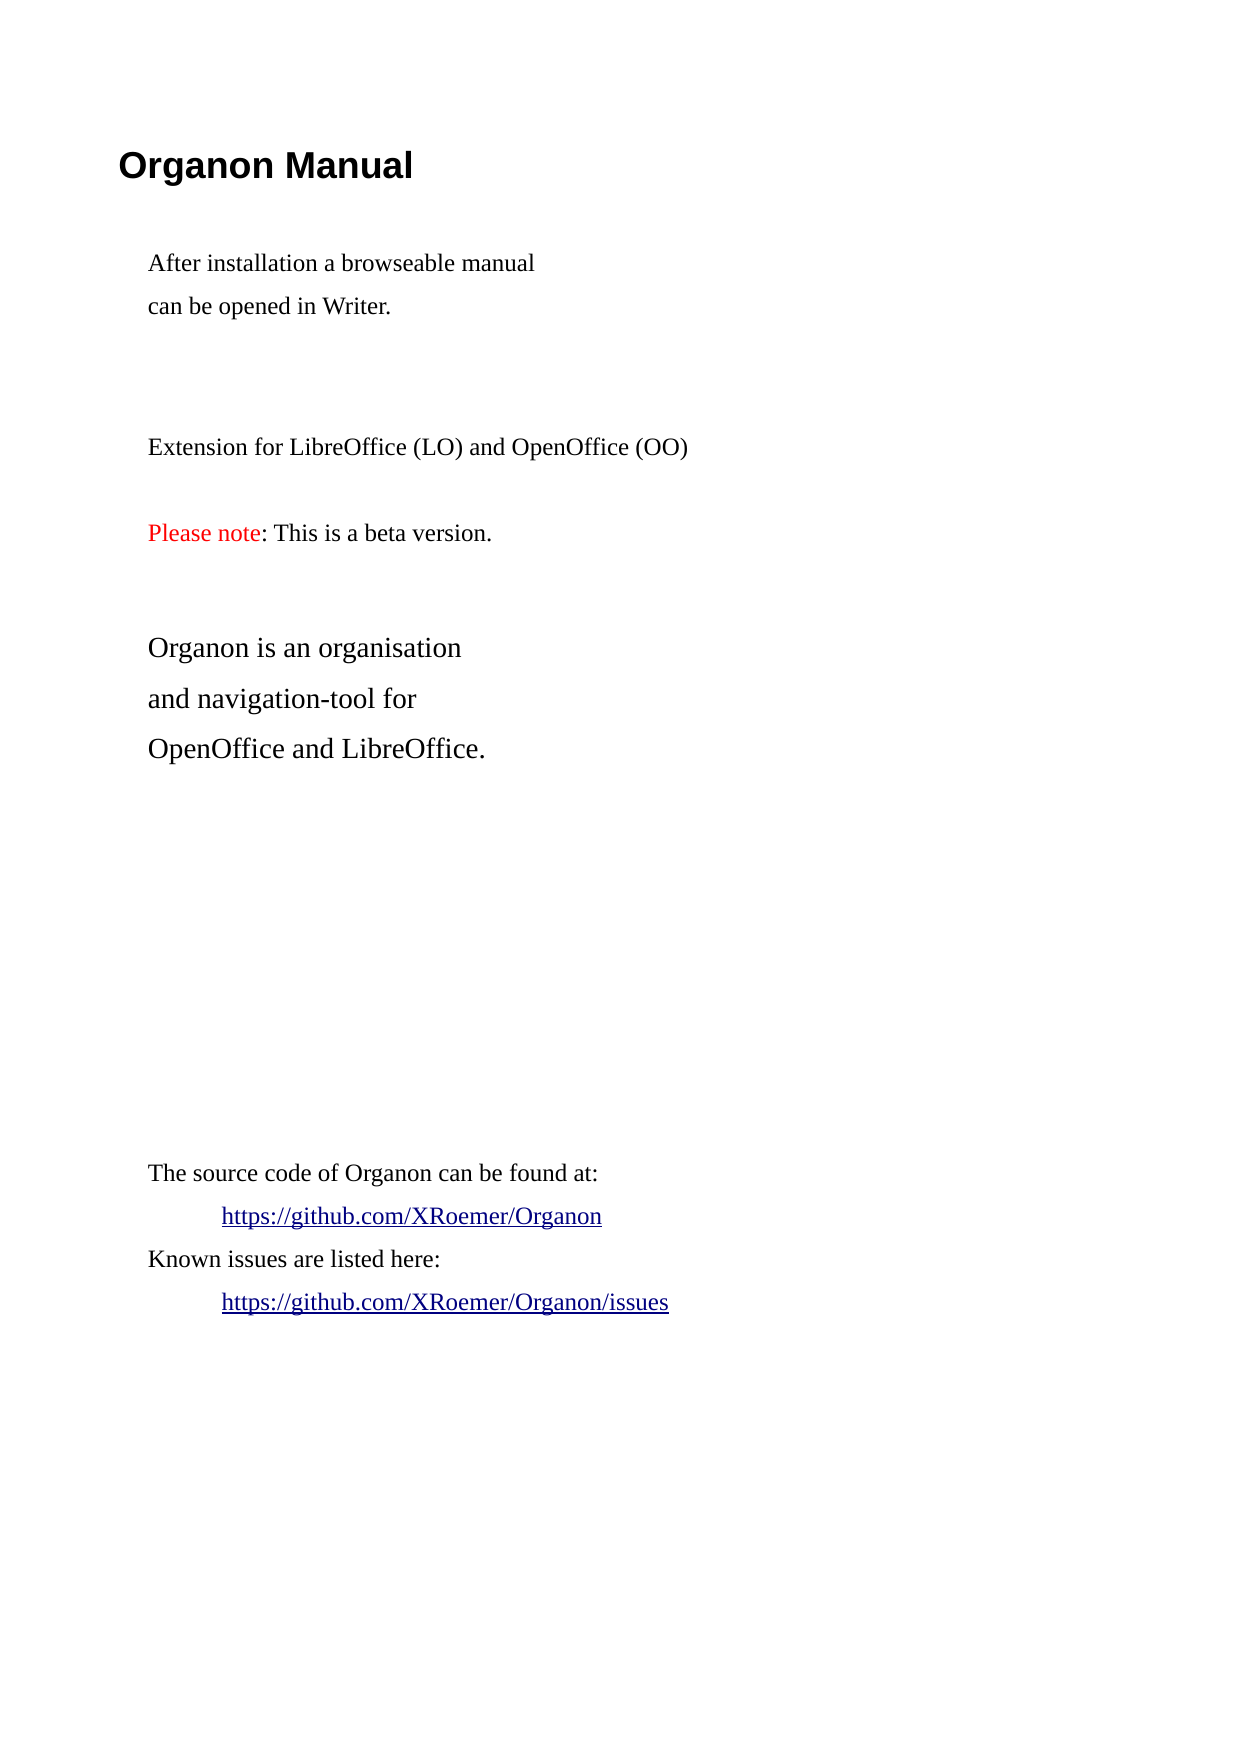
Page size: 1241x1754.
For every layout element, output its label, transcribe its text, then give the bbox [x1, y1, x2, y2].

text and navigation-tool for [148, 681, 1122, 714]
text https://github.com/XRoemer/Organon/issues [148, 1287, 1122, 1316]
text After installation a browseable manual [148, 248, 1122, 277]
text Known issues are listed here: [148, 1244, 1122, 1273]
subtitle Organon Manual [118, 143, 1122, 186]
text https://github.com/XRoemer/Organon [148, 1201, 1122, 1230]
text The source code of Organon can be found at: [148, 1158, 1122, 1187]
text Organon is an organisation [148, 631, 1122, 664]
text can be opened in Writer. [148, 291, 1122, 320]
text Extension for LibreOffice (LO) and OpenOffice (OO) [148, 432, 1122, 461]
text OpenOffice and LibreOffice. [148, 731, 1122, 765]
text Please note: This is a beta version. [148, 518, 1122, 547]
